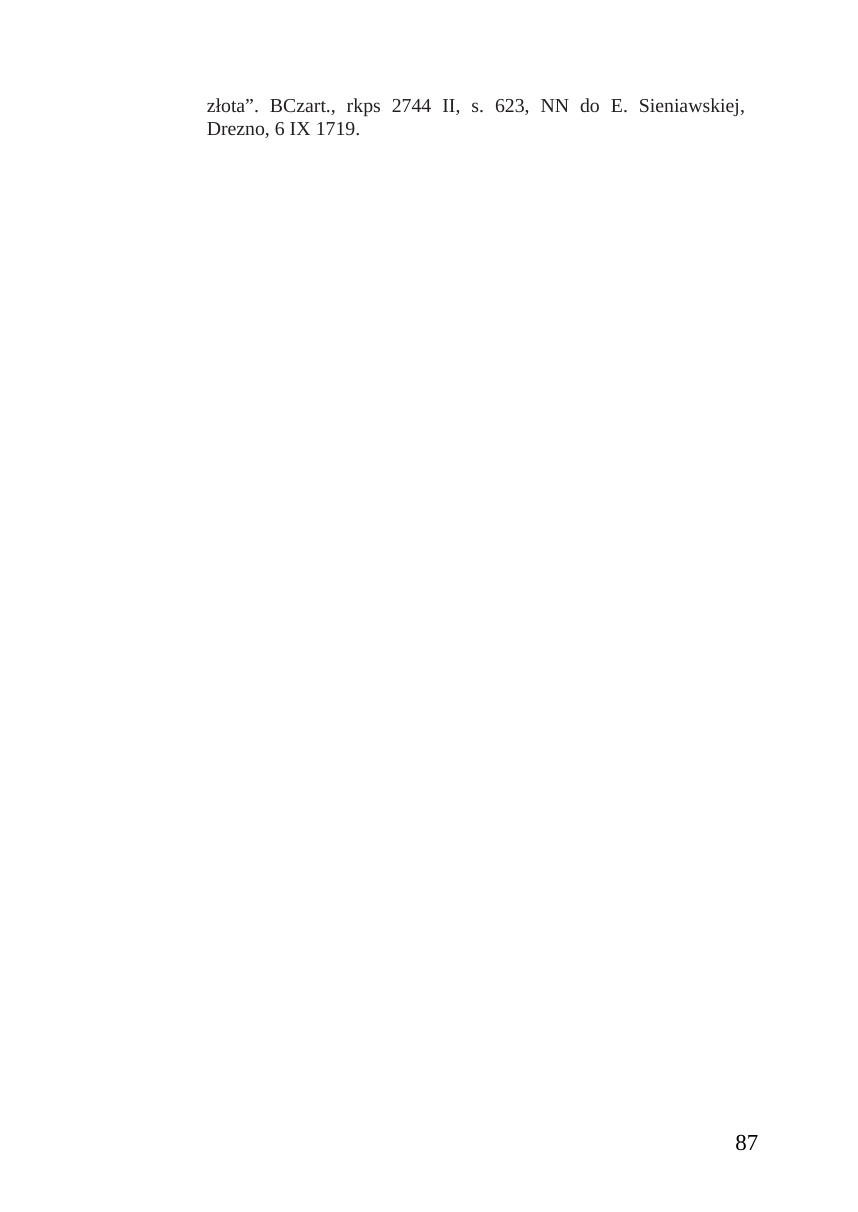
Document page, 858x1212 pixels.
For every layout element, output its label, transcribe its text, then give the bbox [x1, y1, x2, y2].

text złota”. BCzart., rkps 2744 II, s. 623, NN do E. Sieniawskiej, Drezno, 6 IX 1719. [207, 94, 745, 140]
